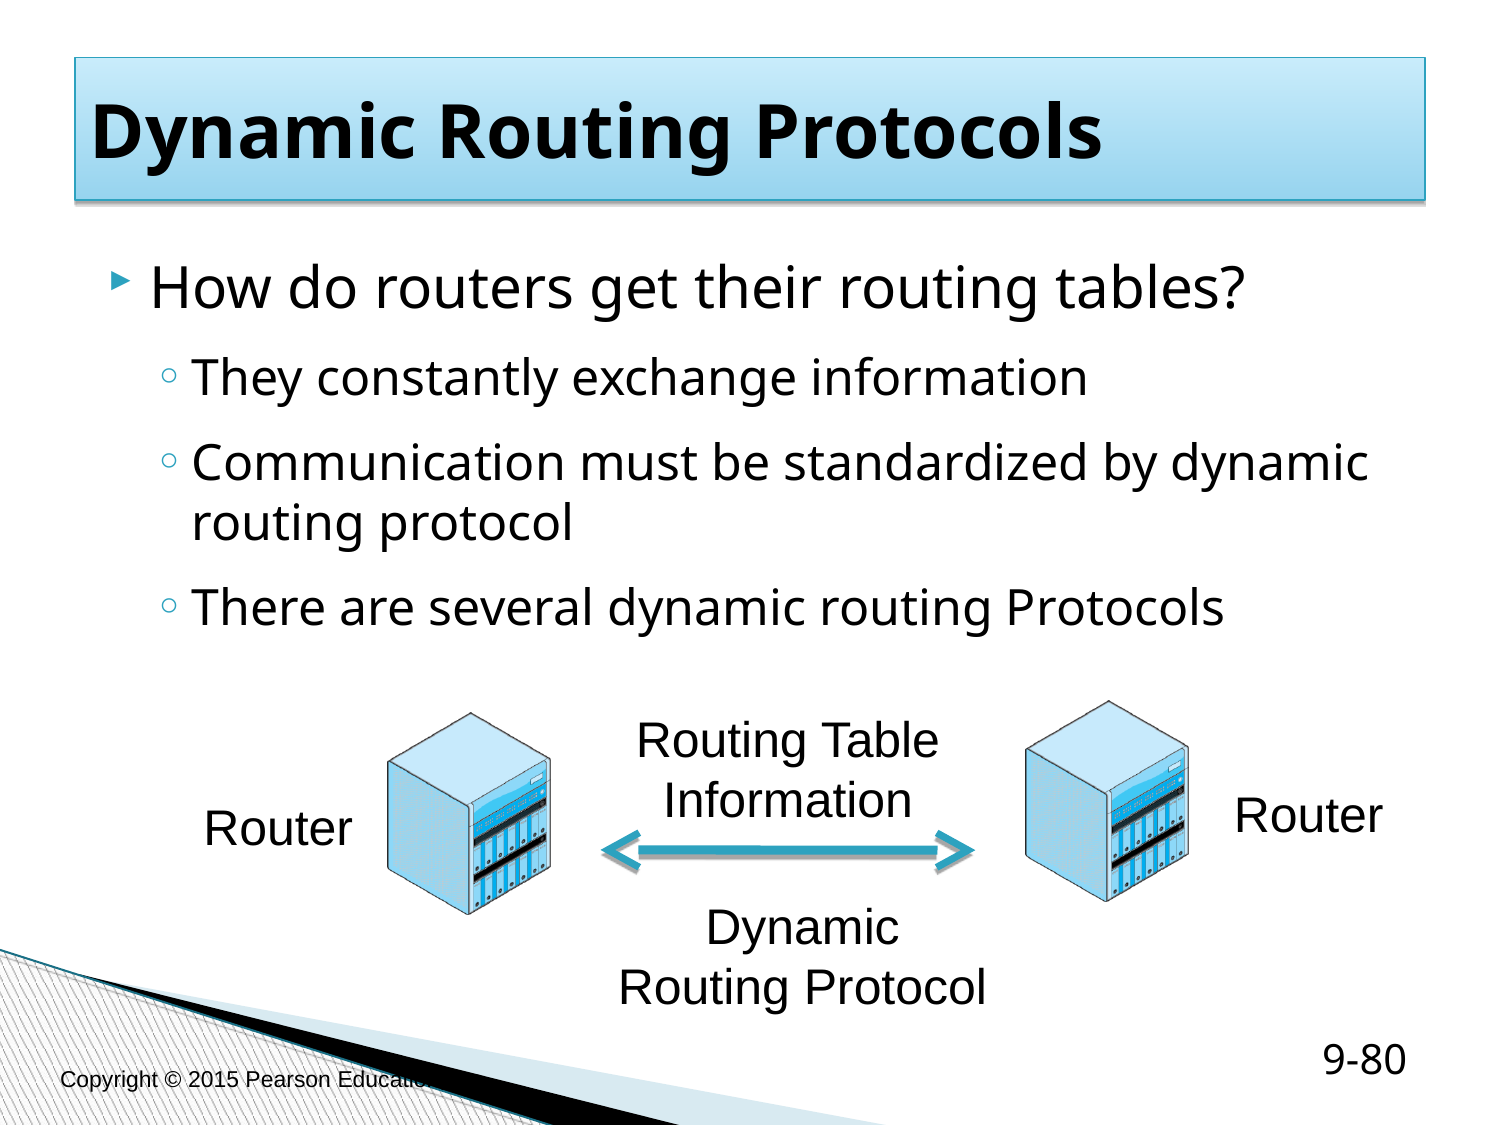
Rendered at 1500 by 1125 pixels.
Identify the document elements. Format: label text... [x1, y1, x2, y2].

picture [387, 712, 551, 915]
picture [0, 952, 543, 1125]
text_box Routing Table Information [621, 699, 955, 835]
text_box Dynamic Routing Protocol [602, 887, 1002, 1023]
list How do routers get their routing tables? They constantly exchange information Communication must be standardized by dynamic routing protocol There are several dynamic routing Protocols [75, 242, 1425, 986]
slide_number 9-<number> [1287, 1037, 1423, 1098]
title Dynamic Routing Protocols [75, 57, 1425, 200]
footer Copyright © 2015 Pearson Education, Inc. [37, 1050, 513, 1100]
picture [1025, 700, 1189, 902]
text_box Router [1219, 775, 1399, 851]
text_box Router [188, 787, 369, 863]
